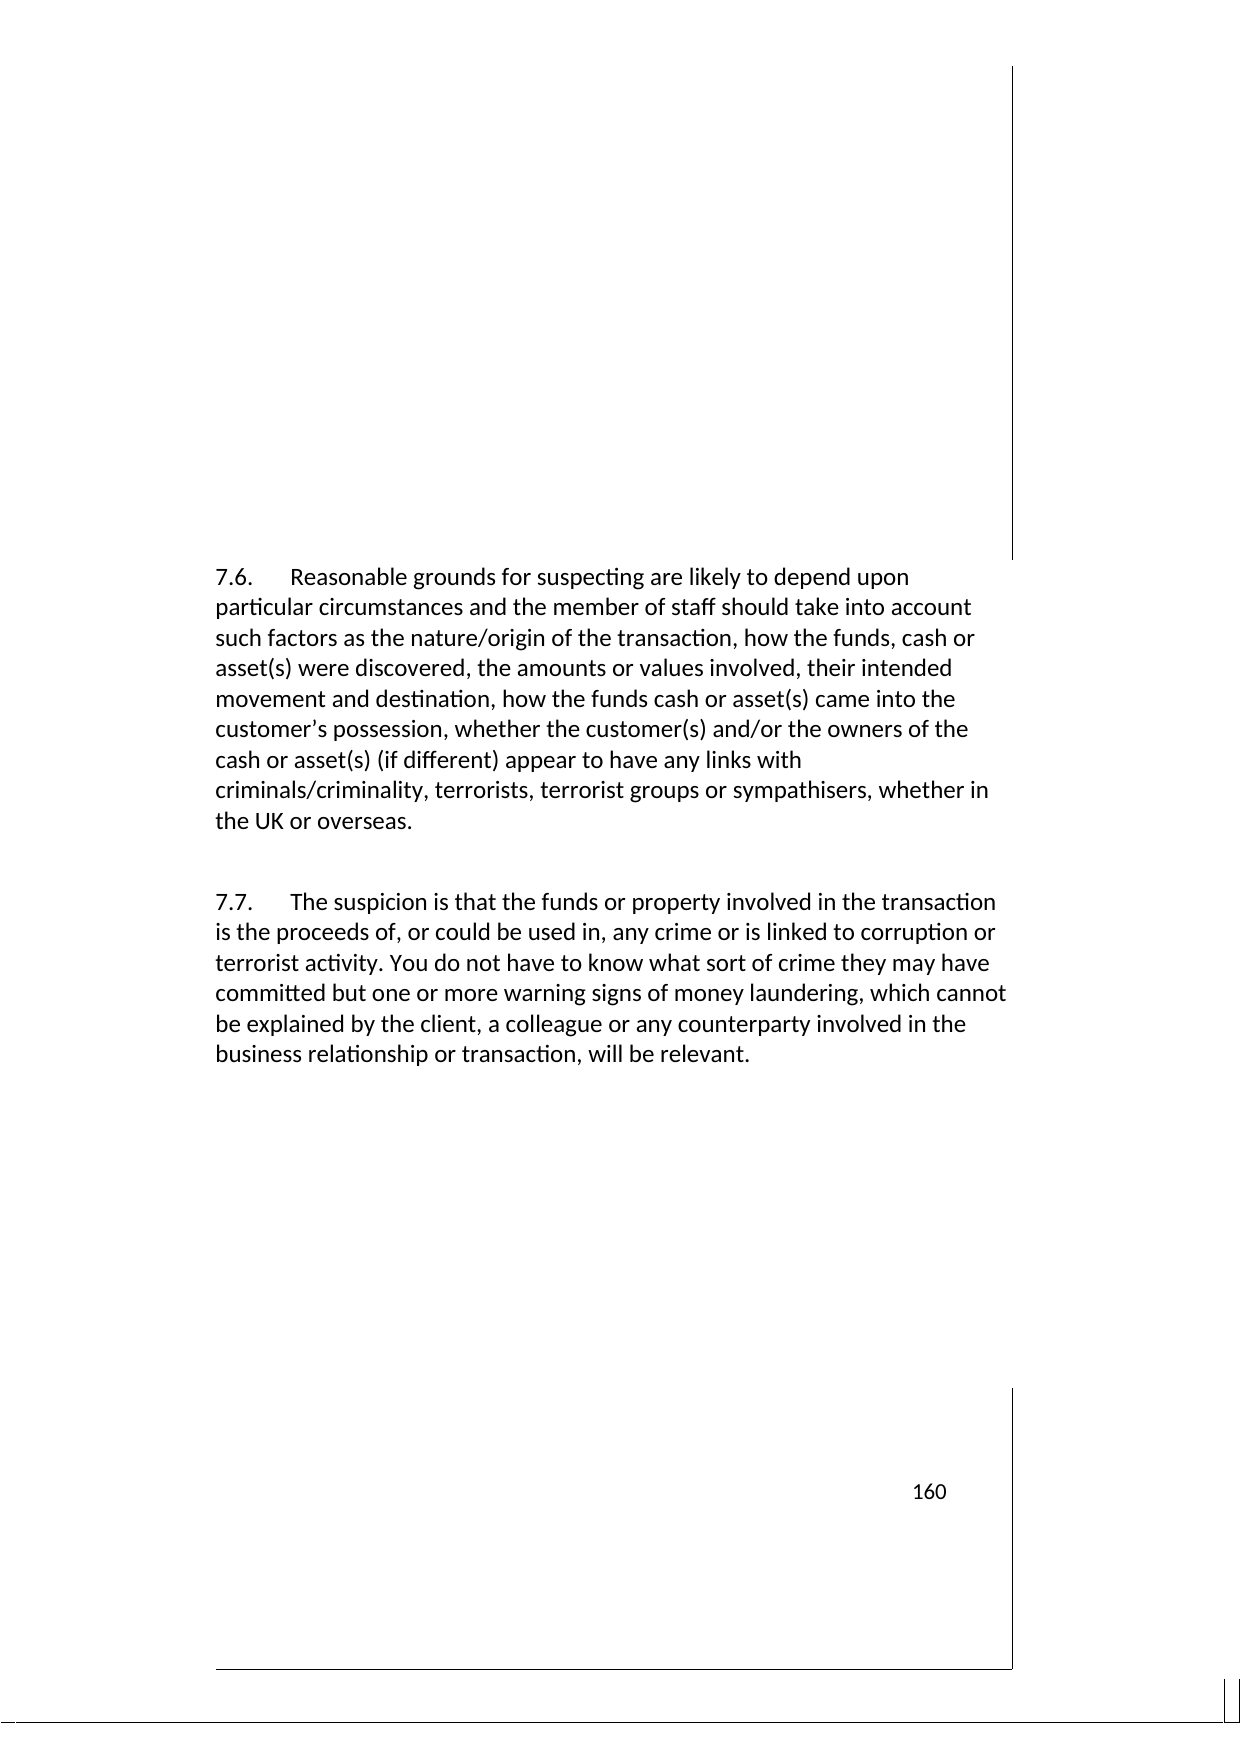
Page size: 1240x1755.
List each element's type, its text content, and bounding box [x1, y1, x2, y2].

list The suspicion is that the funds or property involved in the transaction is the proceeds of, or could be used in, any crime or is linked to corruption or terrorist activity. You do not have to know what sort of crime they may have committed but one or more warning signs of money laundering, which cannot be explained by the client, a colleague or any counterparty involved in the business relationship or transaction, will be relevant. [215, 886, 1012, 1069]
list Reasonable grounds for suspecting are likely to depend upon particular circumstances and the member of staff should take into account such factors as the nature/origin of the transaction, how the funds, cash or asset(s) were discovered, the amounts or values involved, their intended movement and destination, how the funds cash or asset(s) came into the customer’s possession, whether the customer(s) and/or the owners of the cash or asset(s) (if different) appear to have any links with criminals/criminality, terrorists, terrorist groups or sympathisers, whether in the UK or overseas. [215, 561, 1012, 836]
